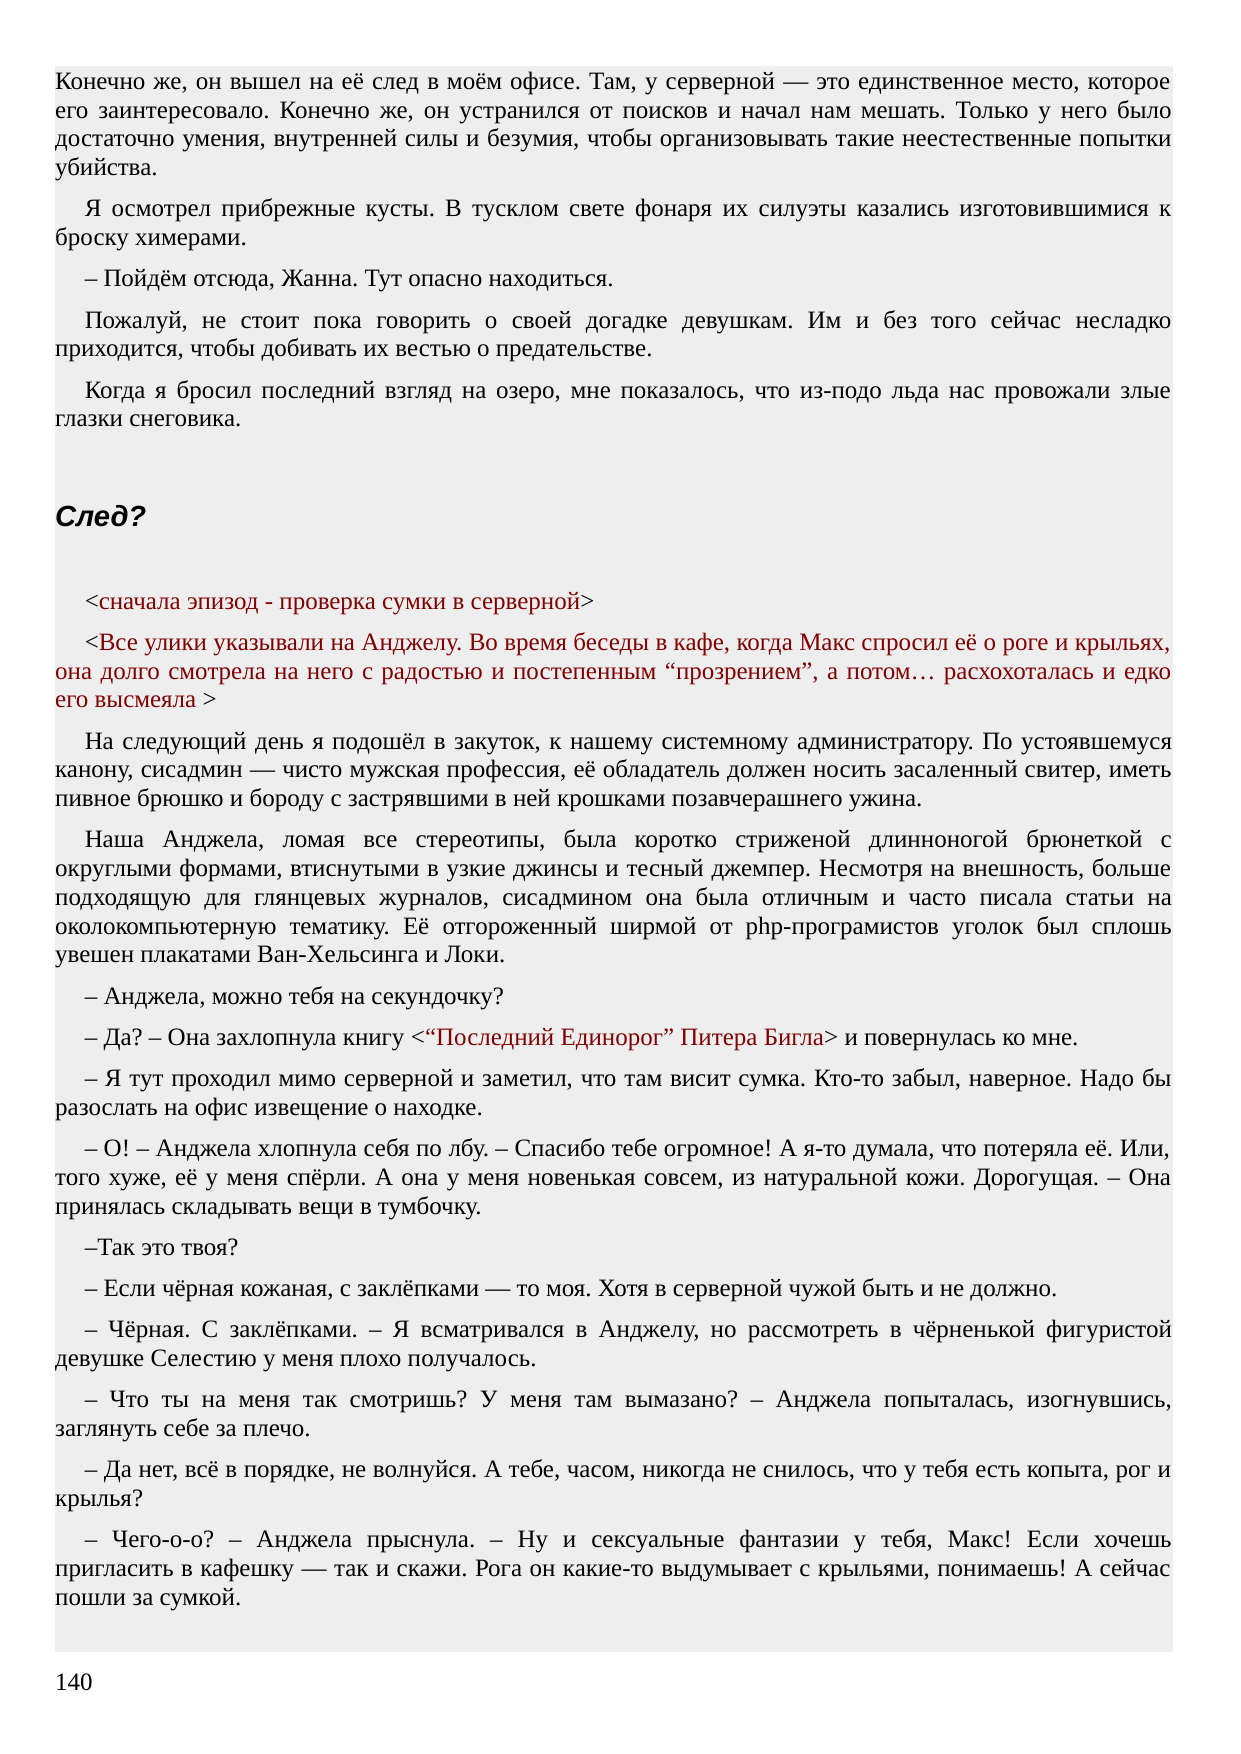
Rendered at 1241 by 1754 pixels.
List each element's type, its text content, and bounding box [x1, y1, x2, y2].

text – Что ты на меня так смотришь? У меня там вымазано? – Анджела попыталась, изогнувшись, заглянуть себе за плечо. [55, 1384, 1173, 1442]
text – Анджела, можно тебя на секундочку? [55, 981, 1173, 1009]
text – Да нет, всё в порядке, не волнуйся. А тебе, часом, никогда не снилось, что у тебя есть копыта, рог и крылья? [55, 1454, 1173, 1512]
text Я осмотрел прибрежные кусты. В тусклом свете фонаря их силуэты казались изготовившимися к броску химерами. [55, 193, 1173, 251]
text Конечно же, он вышел на её след в моём офисе. Там, у серверной — это единственное место, которое его заинтересовало. Конечно же, он устранился от поисков и начал нам мешать. Только у него было достаточно умения, внутренней силы и безумия, чтобы организовывать такие неестественные попытки убийства. [55, 66, 1173, 181]
text Когда я бросил последний взгляд на озеро, мне показалось, что из-подо льда нас провожали злые глазки снеговика. [55, 375, 1173, 432]
text Наша Анджела, ломая все стереотипы, была коротко стриженой длинноногой брюнеткой с округлыми формами, втиснутыми в узкие джинсы и тесный джемпер. Несмотря на внешность, больше подходящую для глянцевых журналов, сисадмином она была отличным и часто писала статьи на околокомпьютерную тематику. Её отгороженный ширмой от php-програмистов уголок был сплошь увешен плакатами Ван-Хельсинга и Локи. [55, 824, 1173, 968]
text На следующий день я подошёл в закуток, к нашему системному администратору. По устоявшемуся канону, сисадмин — чисто мужская профессия, её обладатель должен носить засаленный свитер, иметь пивное брюшко и бороду с застрявшими в ней крошками позавчерашнего ужина. [55, 726, 1173, 812]
text – Я тут проходил мимо серверной и заметил, что там висит сумка. Кто-то забыл, наверное. Надо бы разослать на офис извещение о находке. [55, 1063, 1173, 1121]
text – Чего-о-о? – Анджела прыснула. – Ну и сексуальные фантазии у тебя, Макс! Если хочешь пригласить в кафешку — так и скажи. Рога он какие-то выдумывает с крыльями, понимаешь! А сейчас пошли за сумкой. [55, 1524, 1173, 1611]
text – О! – Анджела хлопнула себя по лбу. – Спасибо тебе огромное! А я-то думала, что потеряла её. Или, того хуже, её у меня спёрли. А она у меня новенькая совсем, из натуральной кожи. Дорогущая. – Она принялась складывать вещи в тумбочку. [55, 1133, 1173, 1219]
subtitle След? [55, 498, 1173, 532]
text – Чёрная. С заклёпками. – Я всматривался в Анджелу, но рассмотреть в чёрненькой фигуристой девушке Селестию у меня плохо получалось. [55, 1314, 1173, 1372]
text <сначала эпизод - проверка сумки в серверной> [55, 586, 1173, 614]
text – Если чёрная кожаная, с заклёпками — то моя. Хотя в серверной чужой быть и не должно. [55, 1273, 1173, 1302]
text – Да? – Она захлопнула книгу <“Последний Единорог” Питера Бигла> и повернулась ко мне. [55, 1022, 1173, 1051]
text –Так это твоя? [55, 1232, 1173, 1261]
text <Все улики указывали на Анджелу. Во время беседы в кафе, когда Макс спросил её о роге и крыльях, она долго смотрела на него с радостью и постепенным “прозрением”, а потом… расхохоталась и едко его высмеяла > [55, 627, 1173, 713]
text – Пойдём отсюда, Жанна. Тут опасно находиться. [55, 263, 1173, 292]
text Пожалуй, не стоит пока говорить о своей догадке девушкам. Им и без того сейчас несладко приходится, чтобы добивать их вестью о предательстве. [55, 305, 1173, 362]
